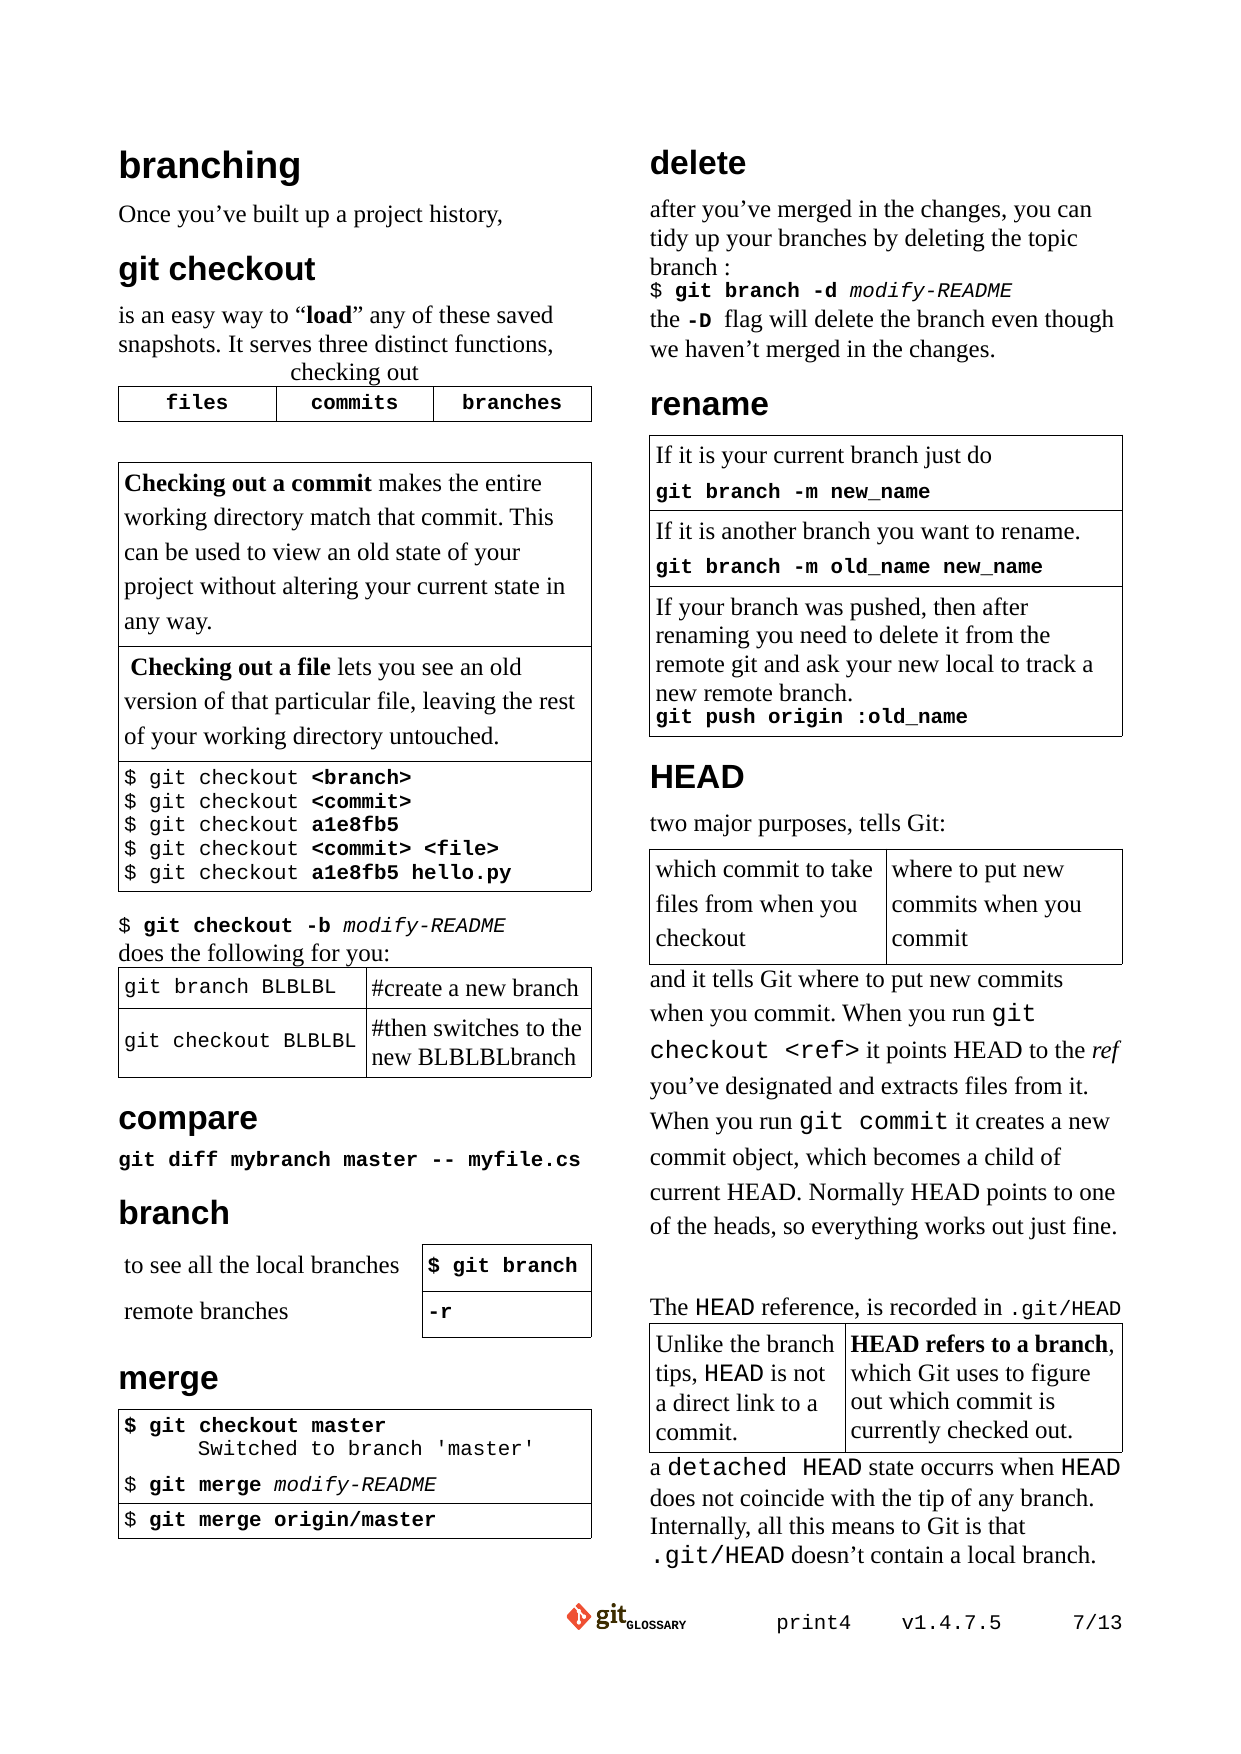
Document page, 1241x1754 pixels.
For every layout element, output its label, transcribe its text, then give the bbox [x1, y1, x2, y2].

subtitle delete [649, 143, 1122, 182]
text and it tells Git where to put new commits when you commit. When you run git checkout <ref> it points HEAD to the ref you’ve designated and extracts files from it. When you run git commit it creates a new commit object, which becomes a child of current HEAD. Normally HEAD points to one of the heads, so everything works out just fine. [649, 965, 1122, 1240]
text $ git branch -d modify-README [649, 281, 1122, 304]
text git diff mybranch master -- myfile.cs [118, 1149, 591, 1172]
subtitle HEAD [649, 757, 1122, 796]
text a detached HEAD state occurrs when HEAD does not coincide with the tip of any branch. Internally, all this means to Git is that .git/HEAD doesn’t contain a local branch. [649, 1453, 1122, 1571]
text after you’ve merged in the changes, you can tidy up your branches by deleting the topic branch : [649, 194, 1122, 281]
table_cell If it is another branch you want to rename. git branch -m old_name new_name [650, 511, 1122, 586]
table_header If it is your current branch just do git branch -m new_name [650, 436, 1122, 510]
text The HEAD reference, is recorded in .git/HEAD [649, 1292, 1122, 1323]
table_header Checking out a commit makes the entire working directory match that commit. This can be used to view an old state of your project without altering your current state in any way. [119, 463, 591, 646]
text is an easy way to “load” any of these saved snapshots. It serves three distinct functions, [118, 300, 591, 357]
table_cell $ git checkout <branch> $ git checkout <commit> $ git checkout a1e8fb5 $ git checkout <commit> <file> $ git checkout a1e8fb5 hello.py [119, 762, 591, 891]
table_cell If your branch was pushed, then after renaming you need to delete it from the remote git and ask your new local to track a new remote branch. git push origin :old_name [650, 587, 1122, 736]
text checking out [118, 357, 591, 386]
text does the following for you: [118, 938, 591, 967]
table_cell -r [423, 1292, 591, 1337]
text Once you’ve built up a project history, [118, 199, 591, 228]
table_header files [119, 387, 276, 421]
text the -D flag will delete the branch even though we haven’t merged in the changes. [649, 304, 1122, 362]
table_header which commit to take files from when you checkout [650, 850, 886, 964]
subtitle merge [118, 1358, 591, 1396]
subtitle compare [118, 1098, 591, 1136]
table_cell #then switches to the new BLBLBLbranch [367, 1009, 591, 1077]
table_header to see all the local branches [118, 1244, 422, 1291]
text $ git checkout -b modify-README [118, 915, 591, 938]
table_header HEAD refers to a branch, which Git uses to figure out which commit is currently checked out. [846, 1324, 1122, 1452]
table_cell git checkout BLBLBL [119, 1009, 366, 1077]
table_header where to put new commits when you commit [887, 850, 1122, 964]
picture [566, 1603, 627, 1630]
subtitle branch [118, 1193, 591, 1232]
table_header #create a new branch [367, 968, 591, 1008]
table_cell Checking out a file lets you see an old version of that particular file, leaving the rest of your working directory untouched. [119, 647, 591, 761]
table_cell remote branches [118, 1291, 422, 1337]
text two major purposes, tells Git: [649, 808, 1122, 837]
table_header git branch BLBLBL [119, 968, 366, 1008]
table_cell $ git merge origin/master [119, 1504, 591, 1538]
subtitle git checkout [118, 249, 591, 287]
table_header branches [434, 387, 591, 421]
table_header $ git branch [423, 1245, 591, 1291]
subtitle rename [649, 383, 1122, 422]
table_header commits [277, 387, 433, 421]
table_cell $ git merge modify-README [119, 1468, 591, 1503]
subtitle branching [118, 143, 591, 187]
table_header Unlike the branch tips, HEAD is not a direct link to a commit. [650, 1324, 845, 1452]
table_header $ git checkout master Switched to branch 'master' [119, 1410, 591, 1468]
